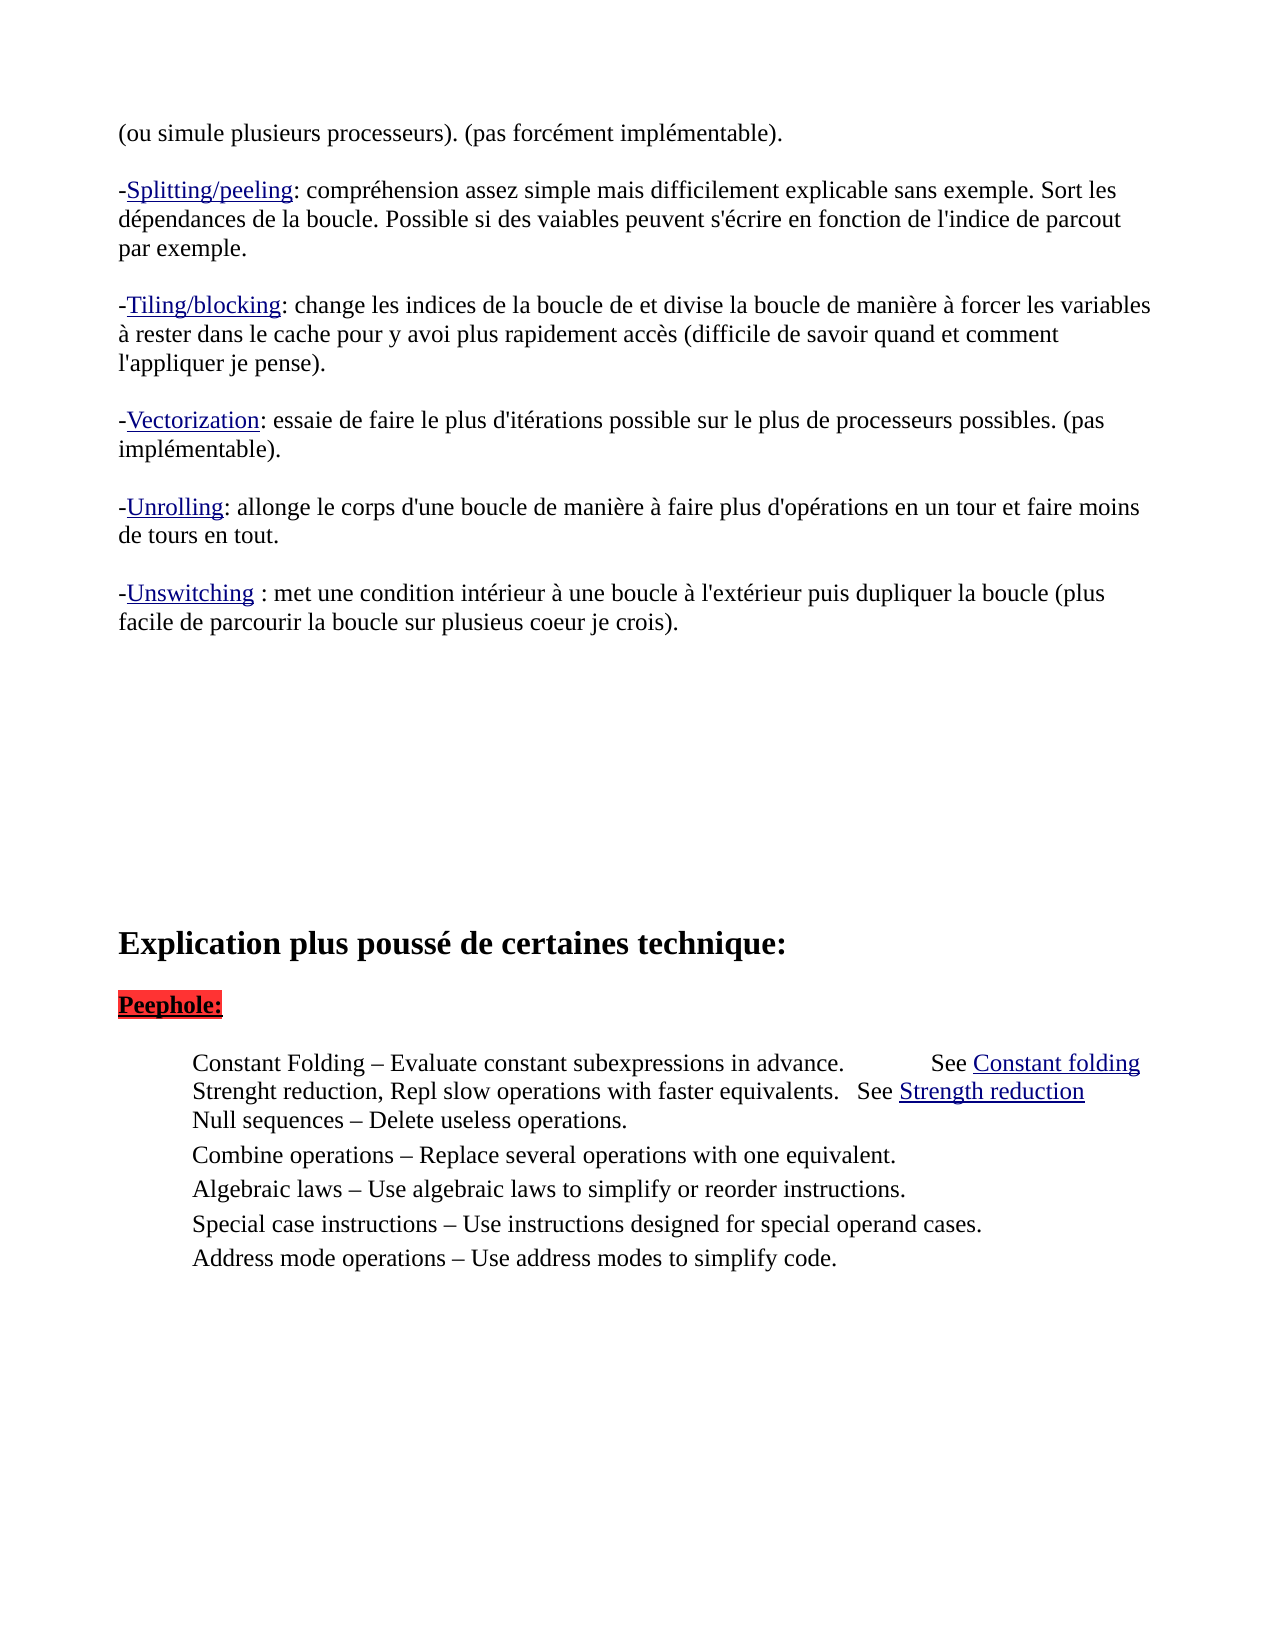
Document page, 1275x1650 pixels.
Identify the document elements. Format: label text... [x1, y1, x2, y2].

list Null sequences – Delete useless operations. [162, 1105, 1157, 1134]
text -Vectorization: essaie de faire le plus d'itérations possible sur le plus de processeurs possibles. (pas implémentable). [118, 406, 1157, 463]
text Peephole: [118, 990, 1157, 1019]
text (ou simule plusieurs processeurs). (pas forcément implémentable). [118, 118, 1157, 147]
list Address mode operations – Use address modes to simplify code. [162, 1243, 1157, 1272]
text -Unswitching : met une condition intérieur à une boucle à l'extérieur puis dupliquer la boucle (plus facile de parcourir la boucle sur plusieus coeur je crois). [118, 578, 1157, 636]
text -Unrolling: allonge le corps d'une boucle de manière à faire plus d'opérations en un tour et faire moins de tours en tout. [118, 492, 1157, 549]
list Algebraic laws – Use algebraic laws to simplify or reorder instructions. [162, 1174, 1157, 1203]
text -Splitting/peeling: compréhension assez simple mais difficilement explicable sans exemple. Sort les dépendances de la boucle. Possible si des vaiables peuvent s'écrire en fonction de l'indice de parcout par exemple. [118, 176, 1157, 262]
list Combine operations – Replace several operations with one equivalent. [162, 1140, 1157, 1168]
text Constant Folding – Evaluate constant subexpressions in advance. See Constant folding Strenght reduction, Repl slow operations with faster equivalents. See Strength reduction [118, 1048, 1157, 1105]
list Special case instructions – Use instructions designed for special operand cases. [162, 1209, 1157, 1237]
text Explication plus poussé de certaines technique: [118, 923, 1157, 961]
text -Tiling/blocking: change les indices de la boucle de et divise la boucle de manière à forcer les variables à rester dans le cache pour y avoi plus rapidement accès (difficile de savoir quand et comment l'appliquer je pense). [118, 291, 1157, 377]
